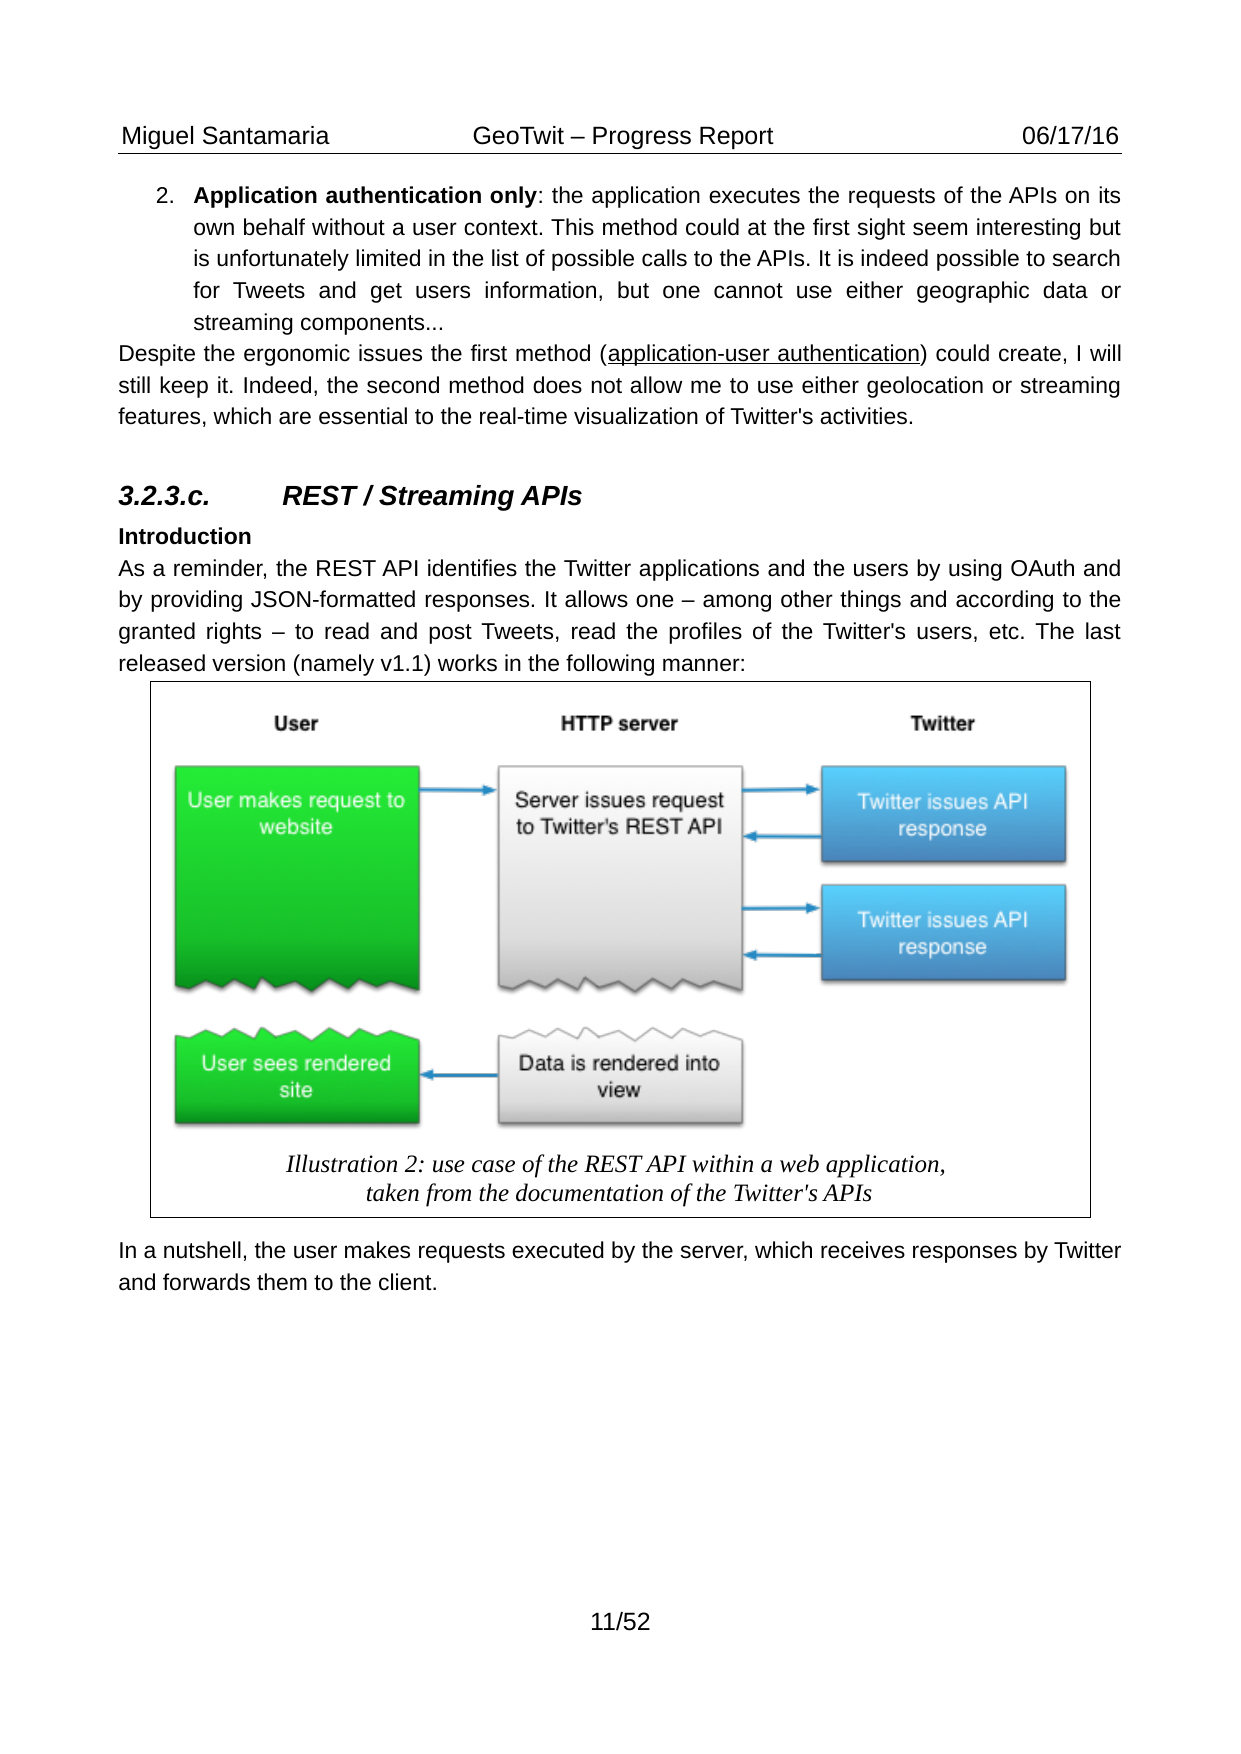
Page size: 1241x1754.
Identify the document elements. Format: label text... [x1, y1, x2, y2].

list Application authentication only: the application executes the requests of the APIs on its own behalf without a user context. This method could at the first sight seem interesting but is unfortunately limited in the list of possible calls to the APIs. It is indeed possible to search for Tweets and get users information, but one cannot use either geographic data or streaming components... [156, 182, 1122, 335]
picture [152, 696, 1088, 1149]
subtitle REST / Streaming APIs [118, 479, 1122, 511]
text Illustration 2: use case of the REST API within a web application, taken from the documentation of the Twitter's APIs [153, 1149, 1087, 1207]
text Despite the ergonomic issues the first method (application-user authentication) could create, I will still keep it. Indeed, the second method does not allow me to use either geolocation or streaming features, which are essential to the real-time visualization of Twitter's activities. [118, 340, 1122, 429]
text Introduction [118, 523, 1122, 549]
text In a nutshell, the user makes requests executed by the server, which receives responses by Twitter and forwards them to the client. [118, 681, 1122, 1295]
text As a reminder, the REST API identifies the Twitter applications and the users by using OAuth and by providing JSON-formatted responses. It allows one – among other things and according to the granted rights – to read and post Tweets, read the profiles of the Twitter's users, etc. The last released version (namely v1.1) works in the following manner: [118, 555, 1122, 676]
